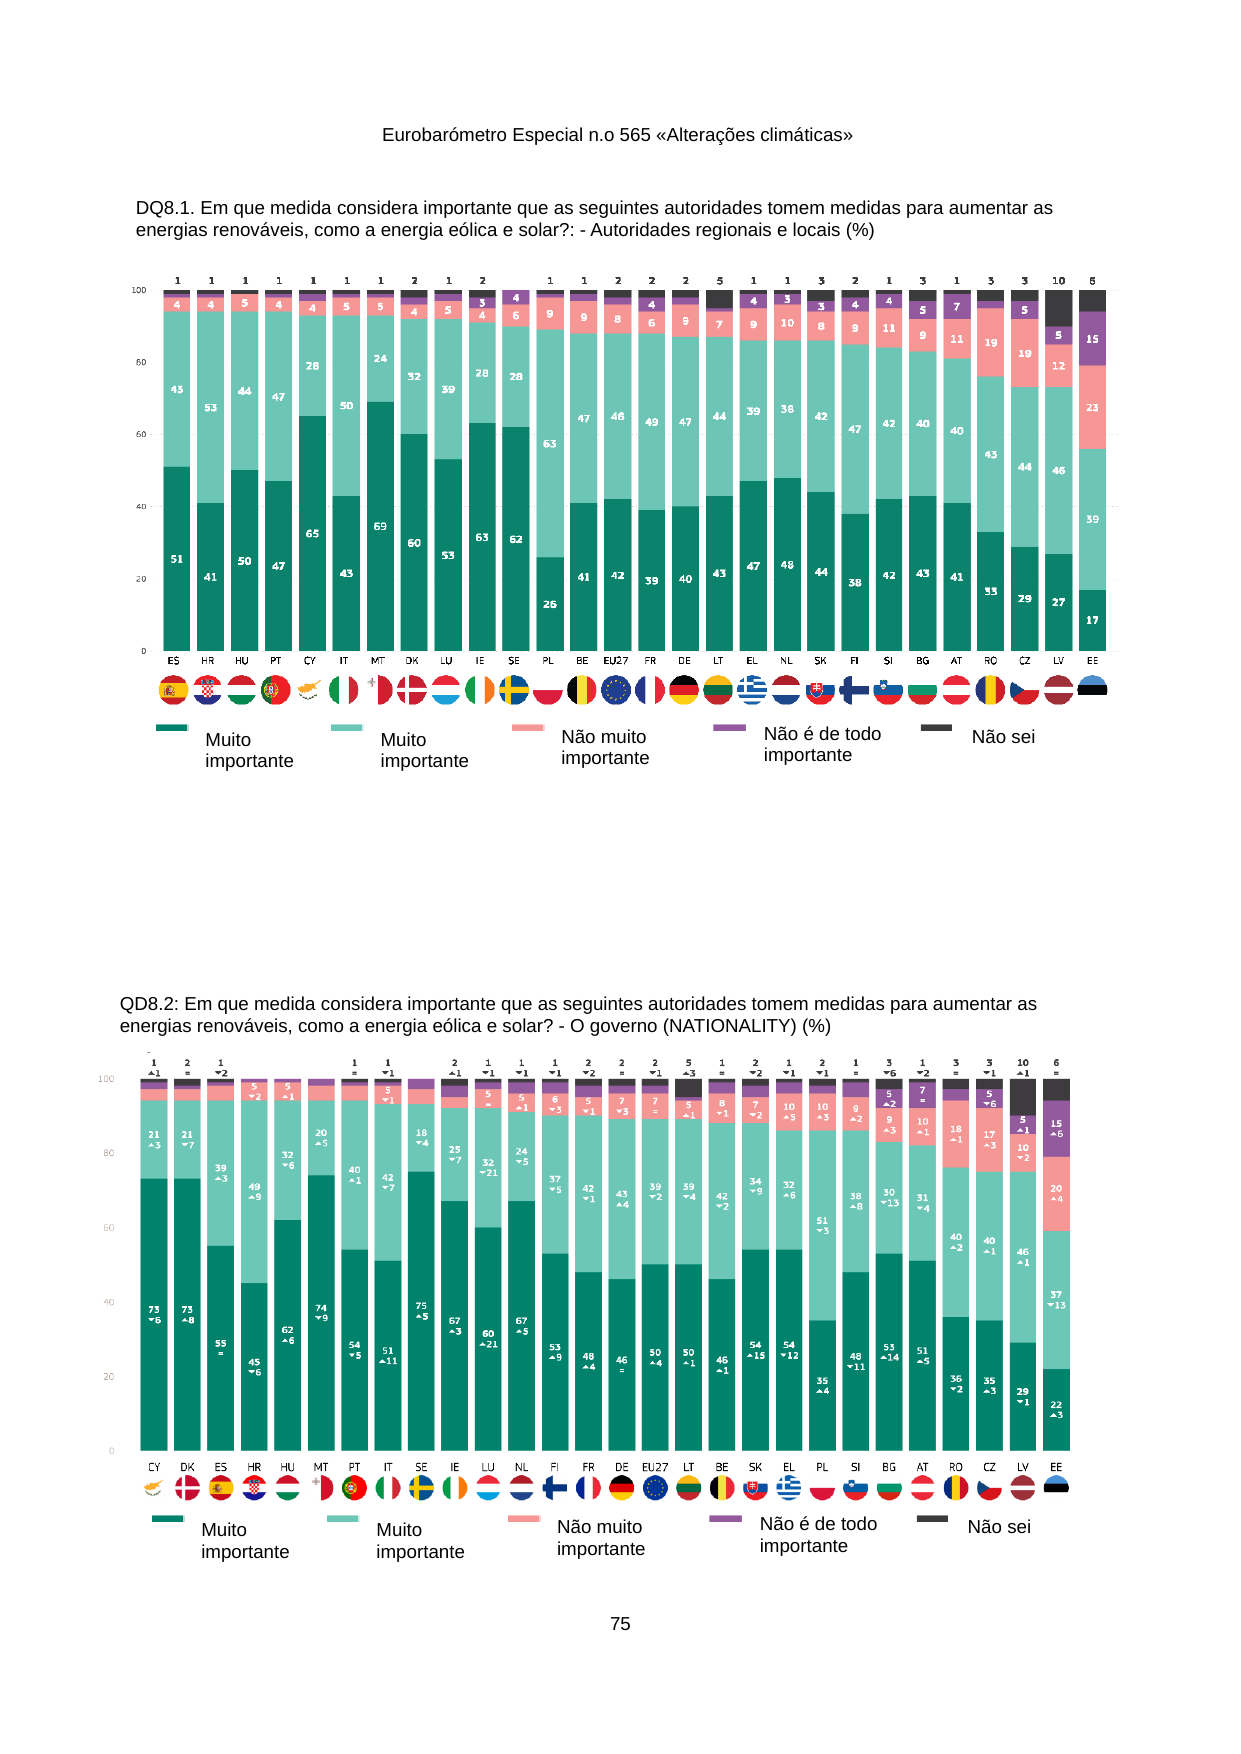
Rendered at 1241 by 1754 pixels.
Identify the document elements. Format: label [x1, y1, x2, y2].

picture [150, 722, 958, 733]
picture [93, 1052, 1086, 1511]
picture [115, 269, 1119, 712]
picture [146, 1513, 954, 1524]
